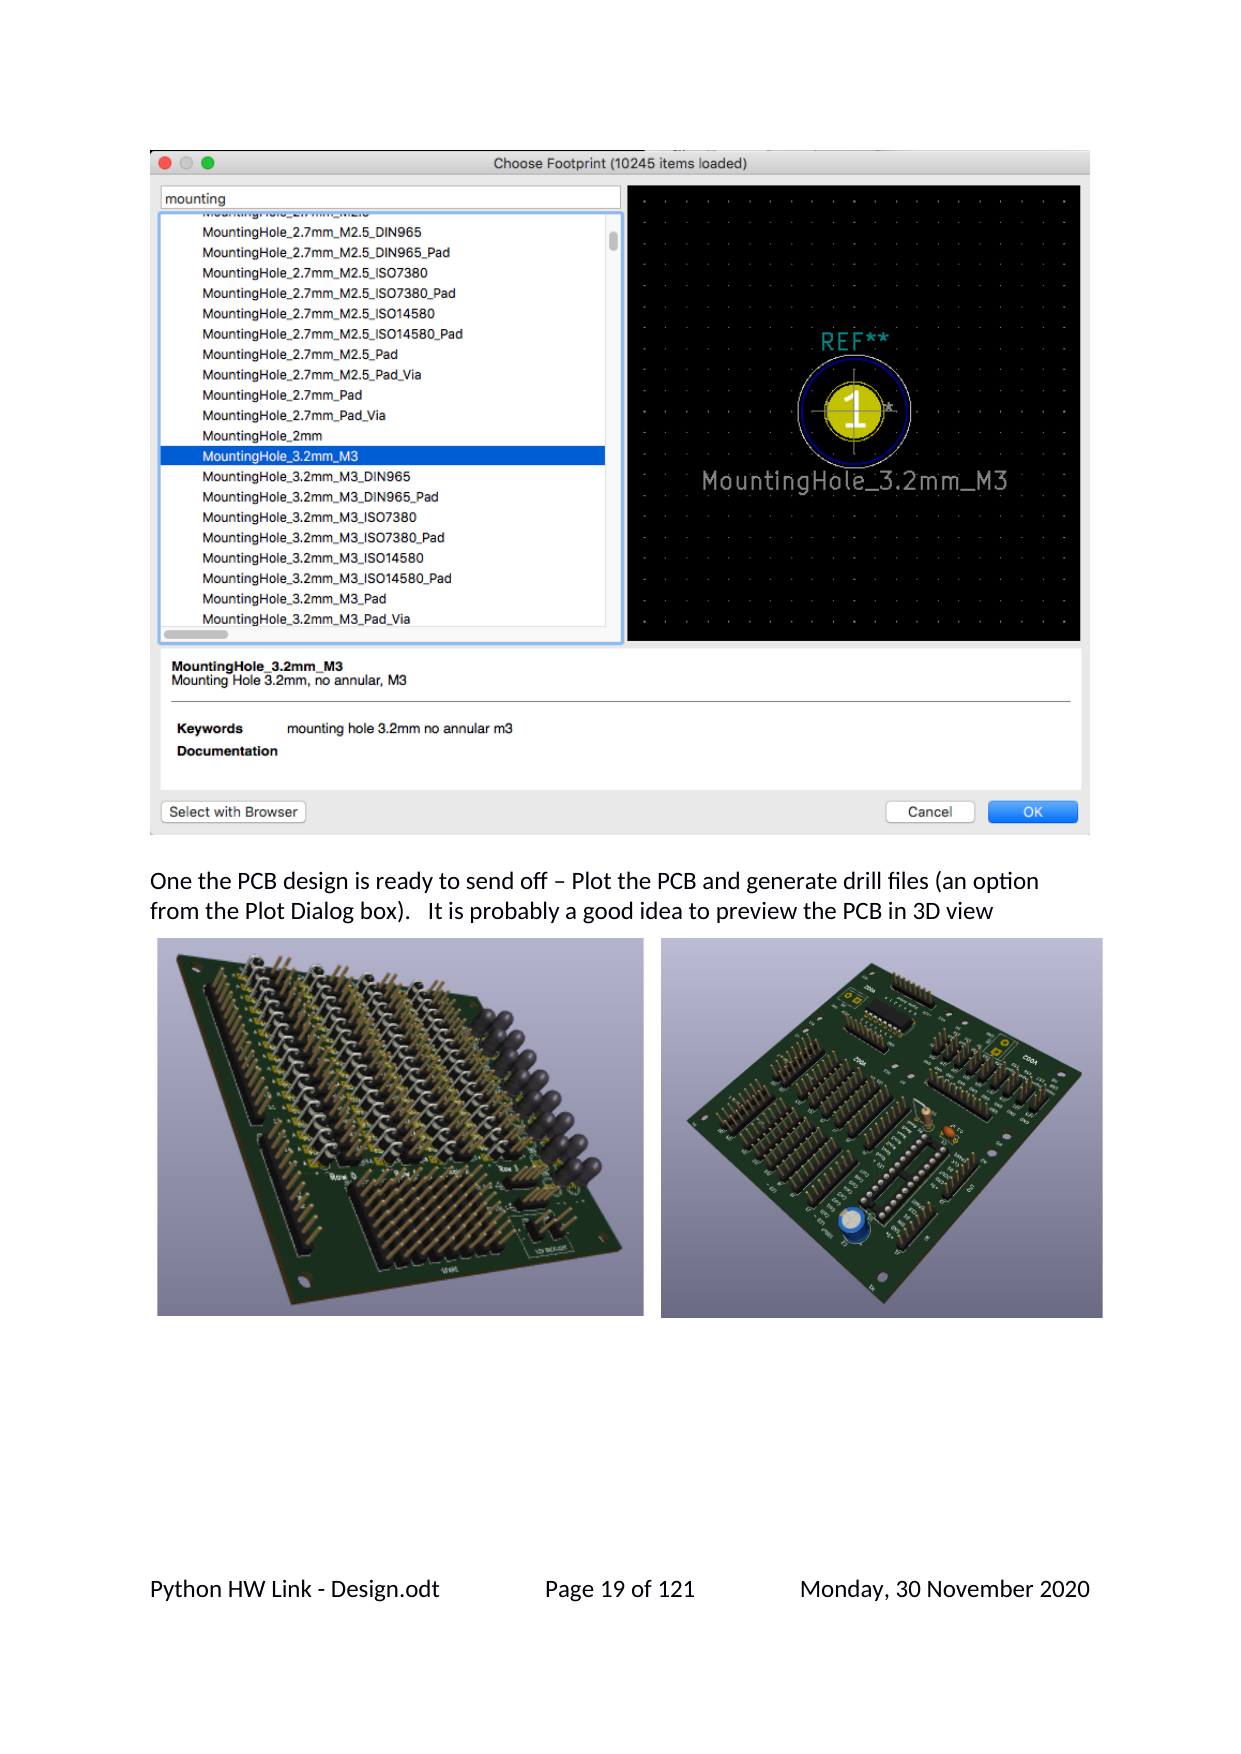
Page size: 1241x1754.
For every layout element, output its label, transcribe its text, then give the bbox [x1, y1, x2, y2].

text One the PCB design is ready to send off – Plot the PCB and generate drill files (an option from the Plot Dialog box). It is probably a good idea to preview the PCB in 3D view [150, 865, 1090, 926]
picture [661, 938, 1103, 1318]
picture [157, 938, 644, 1316]
picture [150, 150, 1091, 835]
